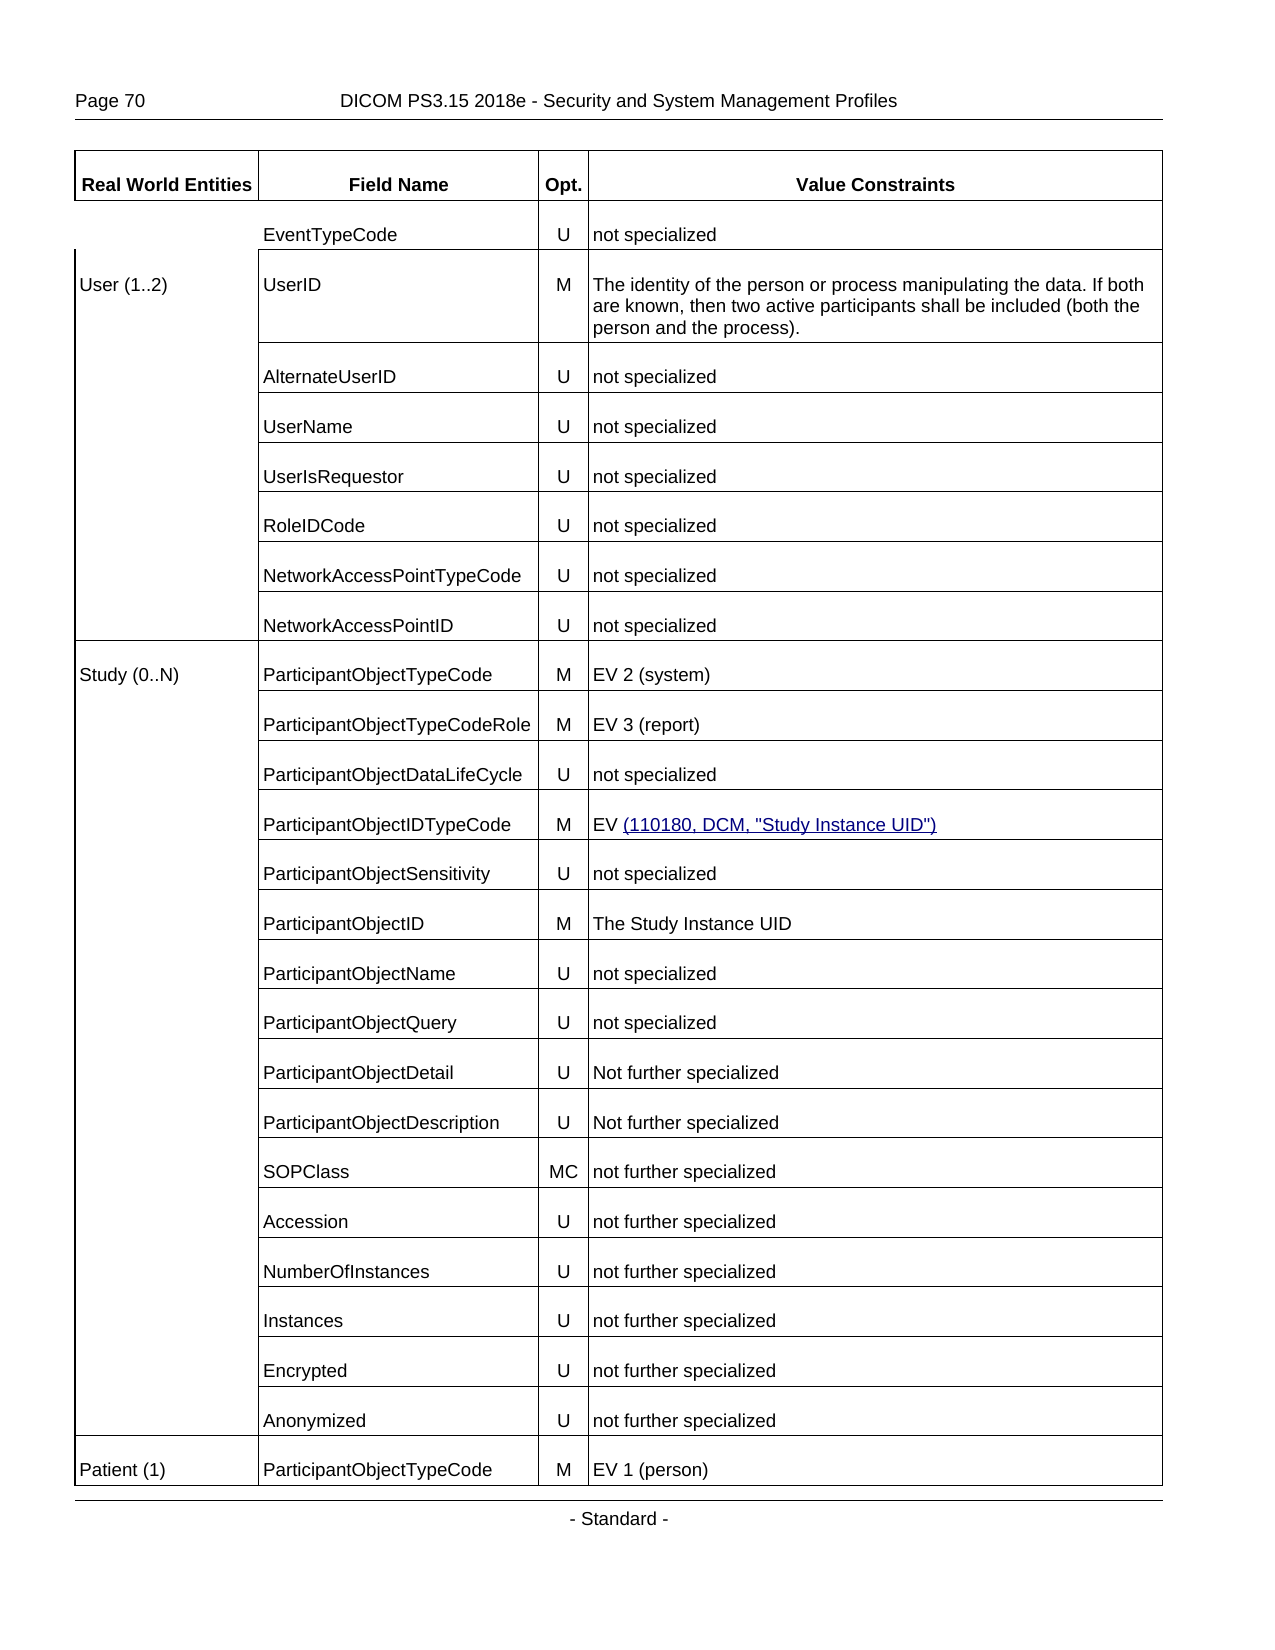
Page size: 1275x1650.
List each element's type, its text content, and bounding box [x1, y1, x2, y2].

table_cell not specialized [589, 343, 1162, 392]
table_cell ParticipantObjectSensitivity [259, 840, 538, 889]
table_cell Not further specialized [589, 1039, 1162, 1087]
table_cell not specialized [589, 201, 1162, 249]
table_cell not further specialized [589, 1238, 1162, 1286]
table_cell Study (0..N) [76, 641, 258, 1435]
table_cell RoleIDCode [259, 492, 538, 541]
table_cell U [539, 1387, 588, 1435]
table_cell ParticipantObjectDataLifeCycle [259, 741, 538, 789]
table_cell not specialized [589, 542, 1162, 591]
table_cell ParticipantObjectIDTypeCode [259, 790, 538, 839]
table_cell not specialized [589, 741, 1162, 789]
table_cell MC [539, 1138, 588, 1187]
table_cell M [539, 1436, 588, 1485]
table_cell ParticipantObjectTypeCode [259, 641, 538, 690]
table_cell AlternateUserID [259, 343, 538, 392]
table_cell NetworkAccessPointID [259, 592, 538, 640]
table_cell not specialized [589, 492, 1162, 541]
table_cell U [539, 592, 588, 640]
table_cell UserIsRequestor [259, 443, 538, 491]
table_cell EV 2 (system) [589, 641, 1162, 690]
table_cell U [539, 492, 588, 541]
table_cell ParticipantObjectTypeCodeRole [259, 691, 538, 740]
table_cell U [539, 443, 588, 491]
table_cell Encrypted [259, 1337, 538, 1386]
table_cell EV (110180, DCM, "Study Instance UID") [589, 790, 1162, 839]
table_cell U [539, 989, 588, 1038]
table_cell Accession [259, 1188, 538, 1237]
table_cell UserName [259, 393, 538, 442]
table_cell Patient (1) [76, 1436, 258, 1485]
table_cell U [539, 1287, 588, 1336]
table_cell U [539, 343, 588, 392]
table_cell ParticipantObjectName [259, 940, 538, 988]
table_cell NumberOfInstances [259, 1238, 538, 1286]
table_cell U [539, 1238, 588, 1286]
table_cell ParticipantObjectTypeCode [259, 1436, 538, 1485]
table_cell M [539, 790, 588, 839]
table_cell not further specialized [589, 1337, 1162, 1386]
table_cell not further specialized [589, 1287, 1162, 1336]
table_cell U [539, 393, 588, 442]
table_cell U [539, 741, 588, 789]
table_cell not further specialized [589, 1188, 1162, 1237]
table_cell ParticipantObjectQuery [259, 989, 538, 1038]
table_cell not specialized [589, 940, 1162, 988]
table_cell U [539, 940, 588, 988]
table_cell not specialized [589, 443, 1162, 491]
table_cell not specialized [589, 840, 1162, 889]
table_cell NetworkAccessPointTypeCode [259, 542, 538, 591]
table_cell M [539, 250, 588, 342]
table_header Value Constraints [589, 151, 1162, 200]
table_cell U [539, 1337, 588, 1386]
table_cell U [539, 1188, 588, 1237]
table_cell The Study Instance UID [589, 890, 1162, 938]
table_cell EV 1 (person) [589, 1436, 1162, 1485]
table_cell not specialized [589, 592, 1162, 640]
table_cell Instances [259, 1287, 538, 1336]
table_cell U [539, 1039, 588, 1087]
table_cell not specialized [589, 393, 1162, 442]
table_cell The identity of the person or process manipulating the data. If both are known, then two active participants shall be included (both the person and the process). [589, 250, 1162, 342]
table_header Field Name [259, 151, 538, 200]
table_cell User (1..2) [76, 249, 258, 640]
table_cell not further specialized [589, 1387, 1162, 1435]
table_cell ParticipantObjectDescription [259, 1089, 538, 1137]
table_cell U [539, 1089, 588, 1137]
table_cell UserID [259, 250, 538, 342]
table_cell EV 3 (report) [589, 691, 1162, 740]
table_cell Anonymized [259, 1387, 538, 1435]
table_cell not specialized [589, 989, 1162, 1038]
table_cell M [539, 890, 588, 938]
table_cell ParticipantObjectID [259, 890, 538, 938]
table_cell SOPClass [259, 1138, 538, 1187]
table_cell U [539, 840, 588, 889]
table_cell not further specialized [589, 1138, 1162, 1187]
table_header Real World Entities [76, 151, 258, 200]
table_header Opt. [539, 151, 588, 200]
table_cell M [539, 691, 588, 740]
table_cell ParticipantObjectDetail [259, 1039, 538, 1087]
table_cell M [539, 641, 588, 690]
table_cell U [539, 201, 588, 249]
table_cell U [539, 542, 588, 591]
table_cell EventTypeCode [259, 201, 538, 249]
table_cell Not further specialized [589, 1089, 1162, 1137]
